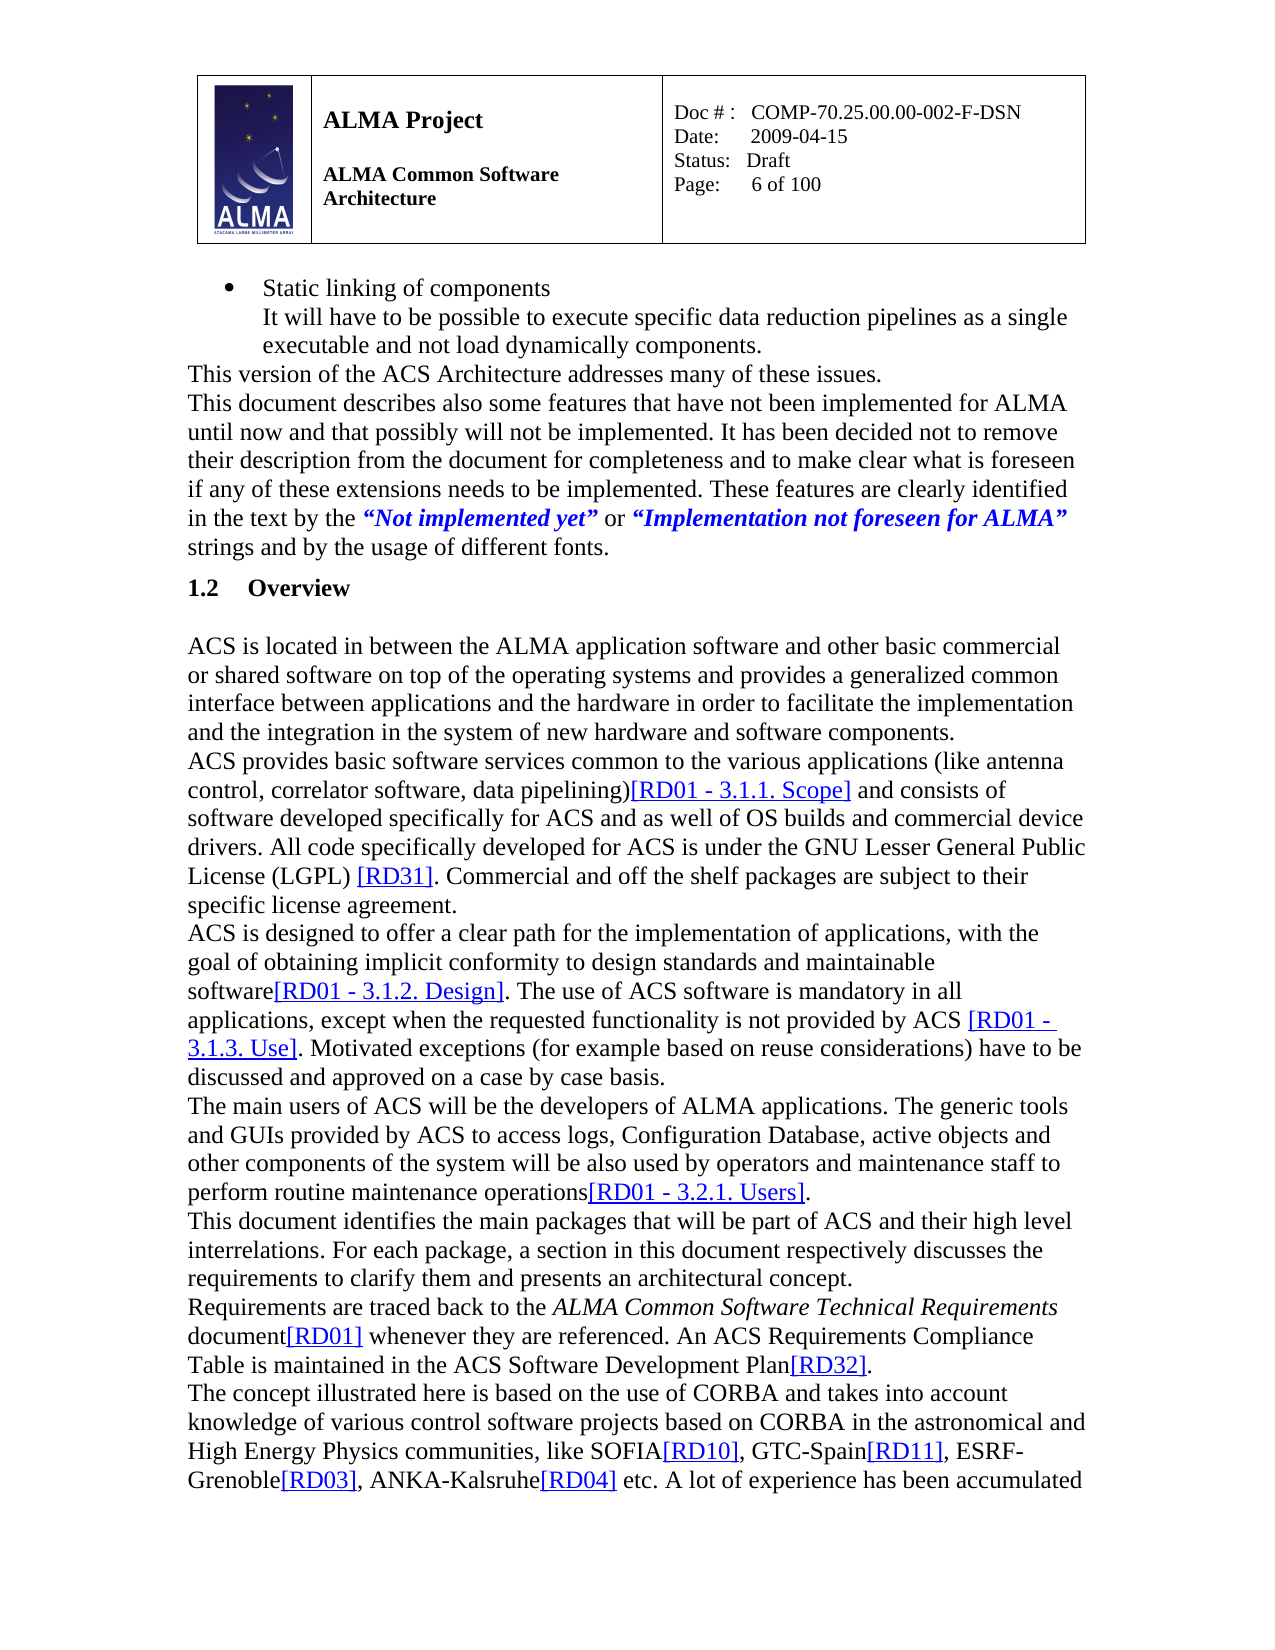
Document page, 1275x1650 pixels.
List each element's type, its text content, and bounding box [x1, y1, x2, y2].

text This document identifies the main packages that will be part of ACS and their high level interrelations. For each package, a section in this document respectively discusses the requirements to clarify them and presents an architectural concept. [187, 1206, 1087, 1292]
text The concept illustrated here is based on the use of CORBA and takes into account knowledge of various control software projects based on CORBA in the astronomical and High Energy Physics communities, like SOFIA[RD10], GTC-Spain[RD11], ESRF-Grenoble[RD03], ANKA-Kalsruhe[RD04] etc. A lot of experience has been accumulated [187, 1378, 1087, 1493]
picture [214, 85, 293, 235]
text This document describes also some features that have not been implemented for ALMA until now and that possibly will not be implemented. It has been decided not to remove their description from the document for completeness and to make clear what is foreseen if any of these extensions needs to be implemented. These features are clearly identified in the text by the “Not implemented yet” or “Implementation not foreseen for ALMA” strings and by the usage of different fonts. [187, 388, 1087, 561]
text ACS provides basic software services common to the various applications (like antenna control, correlator software, data pipelining)[RD01 - 3.1.1. Scope] and consists of software developed specifically for ACS and as well of OS builds and commercial device drivers. All code specifically developed for ACS is under the GNU Lesser General Public License (LGPL) [RD31]. Commercial and off the shelf packages are subject to their specific license agreement. [187, 746, 1087, 918]
text ACS is designed to offer a clear path for the implementation of applications, with the goal of obtaining implicit conformity to design standards and maintainable software[RD01 - 3.1.2. Design]. The use of ACS software is mandatory in all applications, except when the requested functionality is not provided by ACS [RD01 - 3.1.3. Use]. Motivated exceptions (for example based on reuse considerations) have to be discussed and approved on a case by case basis. [187, 918, 1087, 1091]
text This version of the ACS Architecture addresses many of these issues. [187, 359, 1087, 388]
subtitle Overview [187, 573, 1087, 602]
text Requirements are traced back to the ALMA Common Software Technical Requirements document[RD01] whenever they are referenced. An ACS Requirements Compliance Table is maintained in the ACS Software Development Plan[RD32]. [187, 1292, 1087, 1378]
text ACS is located in between the ALMA application software and other basic commercial or shared software on top of the operating systems and provides a generalized common interface between applications and the hardware in order to facilitate the implementation and the integration in the system of new hardware and software components. [187, 631, 1087, 746]
list Static linking of components It will have to be possible to execute specific data reduction pipelines as a single executable and not load dynamically components. [225, 273, 1087, 359]
text The main users of ACS will be the developers of ALMA applications. The generic tools and GUIs provided by ACS to access logs, Configuration Database, active objects and other components of the system will be also used by operators and maintenance staff to perform routine maintenance operations[RD01 - 3.2.1. Users]. [187, 1091, 1087, 1206]
